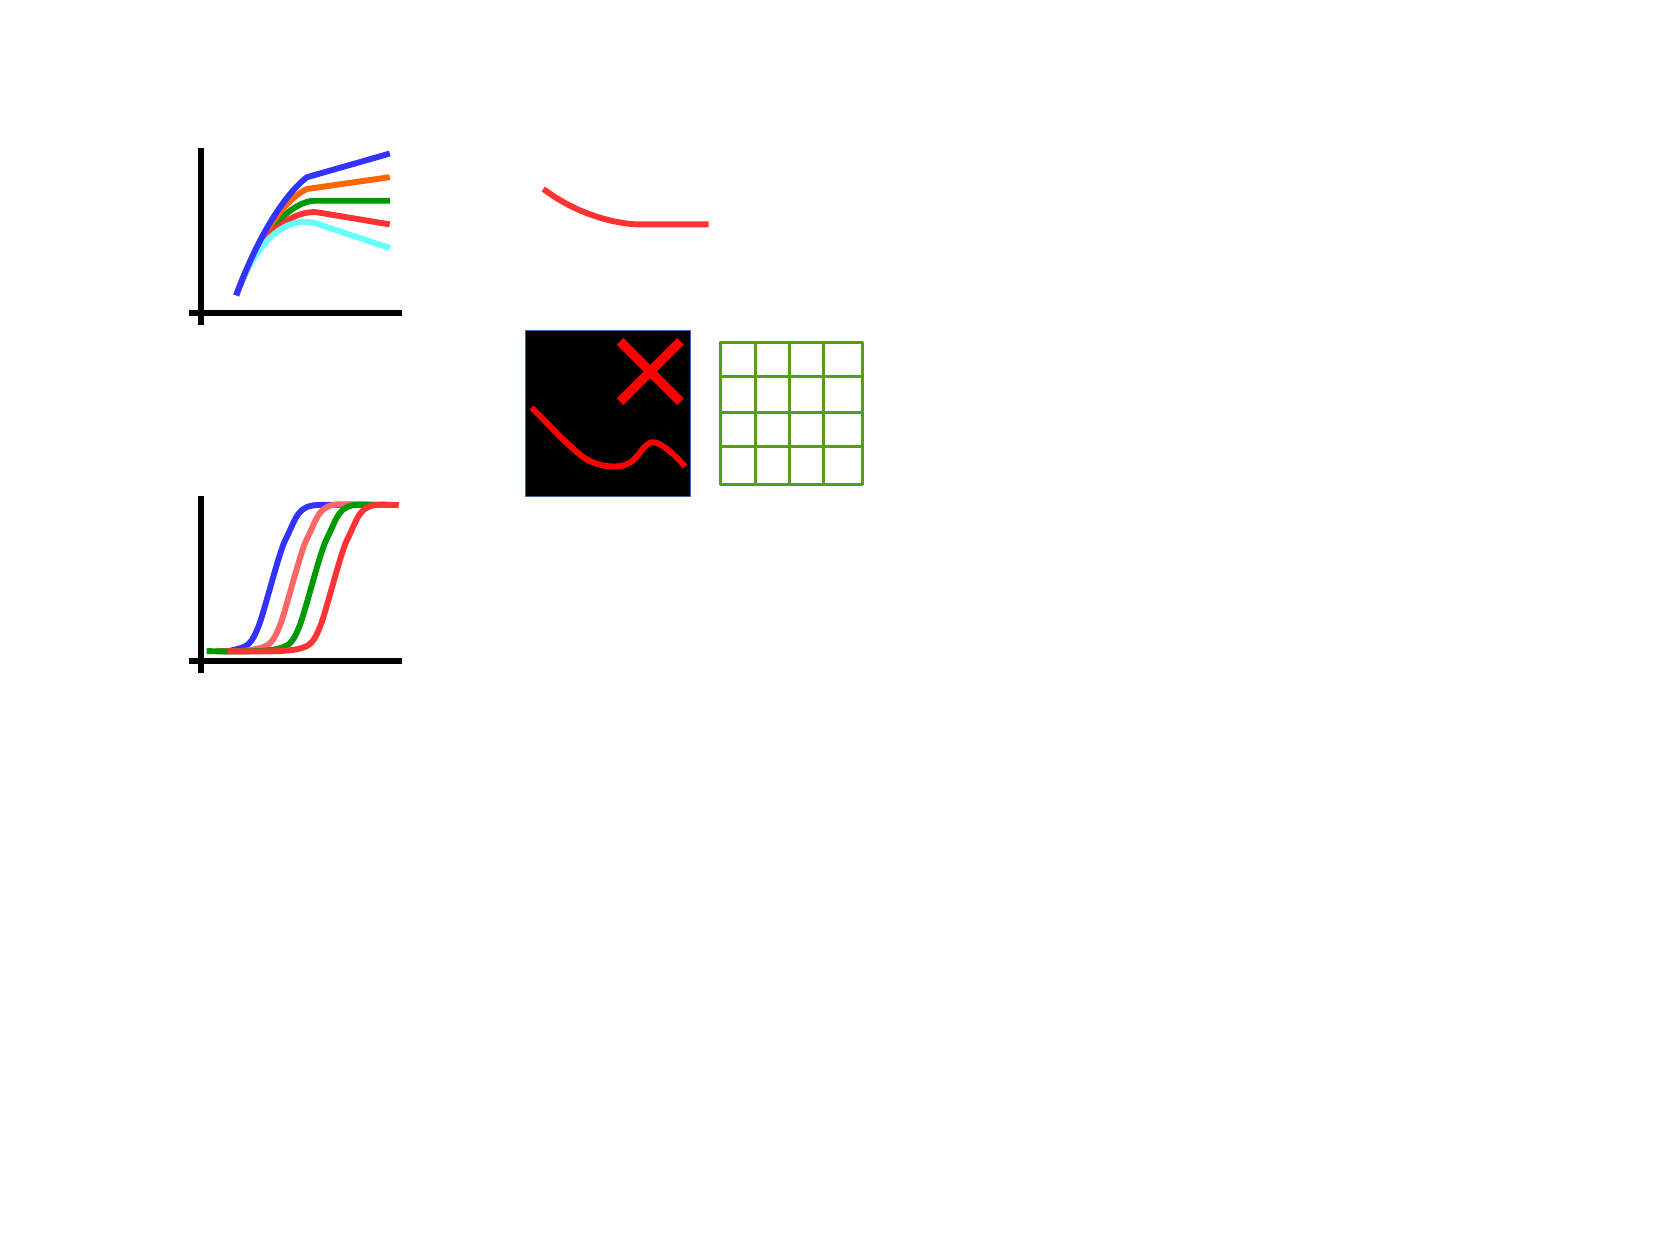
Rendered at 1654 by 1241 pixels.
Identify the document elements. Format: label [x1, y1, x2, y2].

text_box [525, 330, 691, 497]
